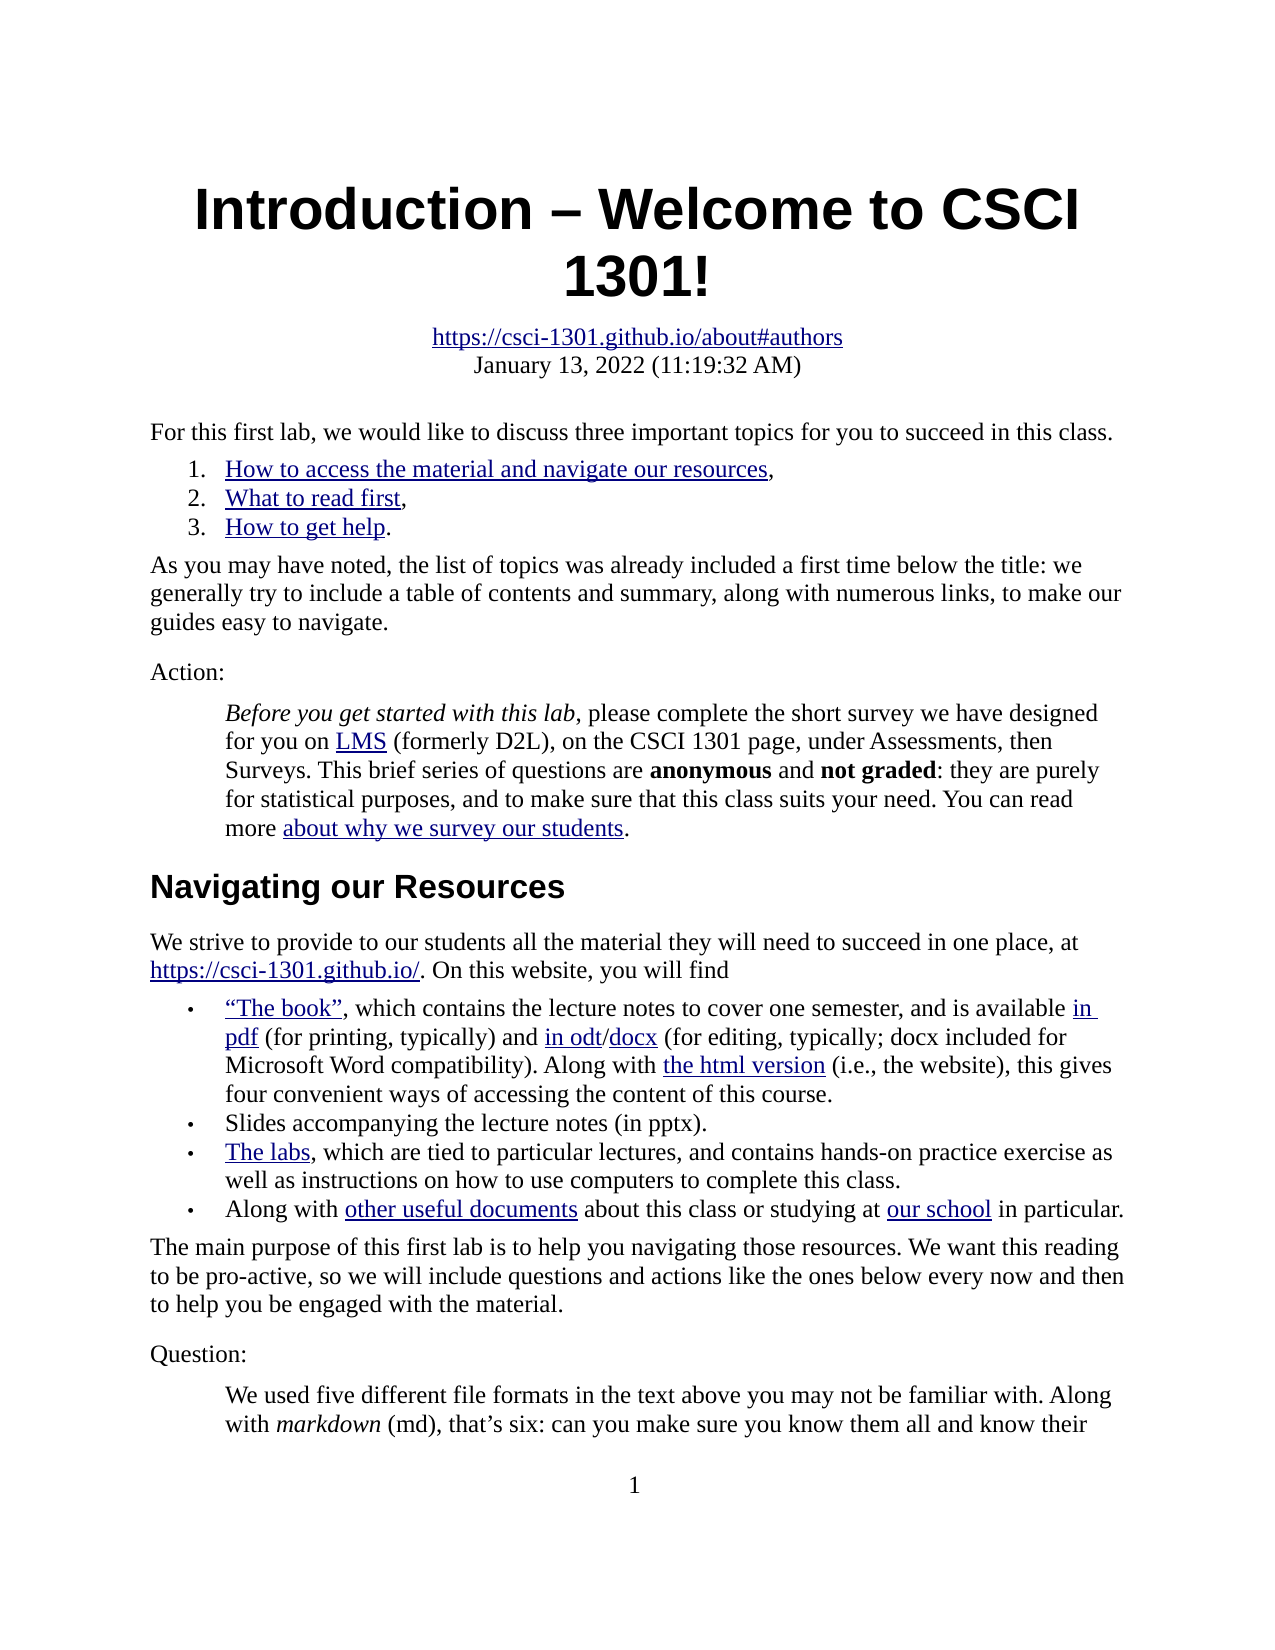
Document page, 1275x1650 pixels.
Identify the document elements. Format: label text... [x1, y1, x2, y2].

list The labs, which are tied to particular lectures, and contains hands-on practice exercise as well as instructions on how to use computers to complete this class. [187, 1137, 1125, 1194]
text We strive to provide to our students all the material they will need to succeed in one place, at https://csci-1301.github.io/. On this website, you will find [150, 927, 1125, 984]
list What to read first, [187, 483, 1125, 512]
text As you may have noted, the list of topics was already included a first time below the title: we generally try to include a table of contents and summary, along with numerous links, to make our guides easy to navigate. [150, 550, 1125, 636]
subtitle Navigating our Resources [150, 866, 1125, 905]
list “The book”, which contains the lecture notes to cover one semester, and is available in pdf (for printing, typically) and in odt/docx (for editing, typically; docx included for Microsoft Word compatibility). Along with the html version (i.e., the website), this gives four convenient ways of accessing the content of this course. [187, 993, 1125, 1108]
text We used five different file formats in the text above you may not be familiar with. Along with markdown (md), that’s six: can you make sure you know them all and know their [225, 1380, 1125, 1437]
text The main purpose of this first lab is to help you navigating those resources. We want this reading to be pro-active, so we will include questions and actions like the ones below every now and then to help you be engaged with the material. [150, 1232, 1125, 1318]
title Introduction – Welcome to CSCI 1301! [150, 175, 1125, 309]
text For this first lab, we would like to discuss three important topics for you to succeed in this class. [150, 417, 1125, 446]
text Question: [150, 1339, 1125, 1368]
text Action: [150, 657, 1125, 686]
text January 13, 2022 (11:19:32 AM) [150, 350, 1125, 379]
list Slides accompanying the lecture notes (in pptx). [187, 1108, 1125, 1137]
text Before you get started with this lab, please complete the short survey we have designed for you on LMS (formerly D2L), on the CSCI 1301 page, under Assessments, then Surveys. This brief series of questions are anonymous and not graded: they are purely for statistical purposes, and to make sure that this class suits your need. You can read more about why we survey our students. [225, 698, 1125, 841]
text https://csci-1301.github.io/about#authors [150, 322, 1125, 350]
list How to access the material and navigate our resources, [187, 454, 1125, 483]
list How to get help. [187, 512, 1125, 541]
list Along with other useful documents about this class or studying at our school in particular. [187, 1194, 1125, 1223]
